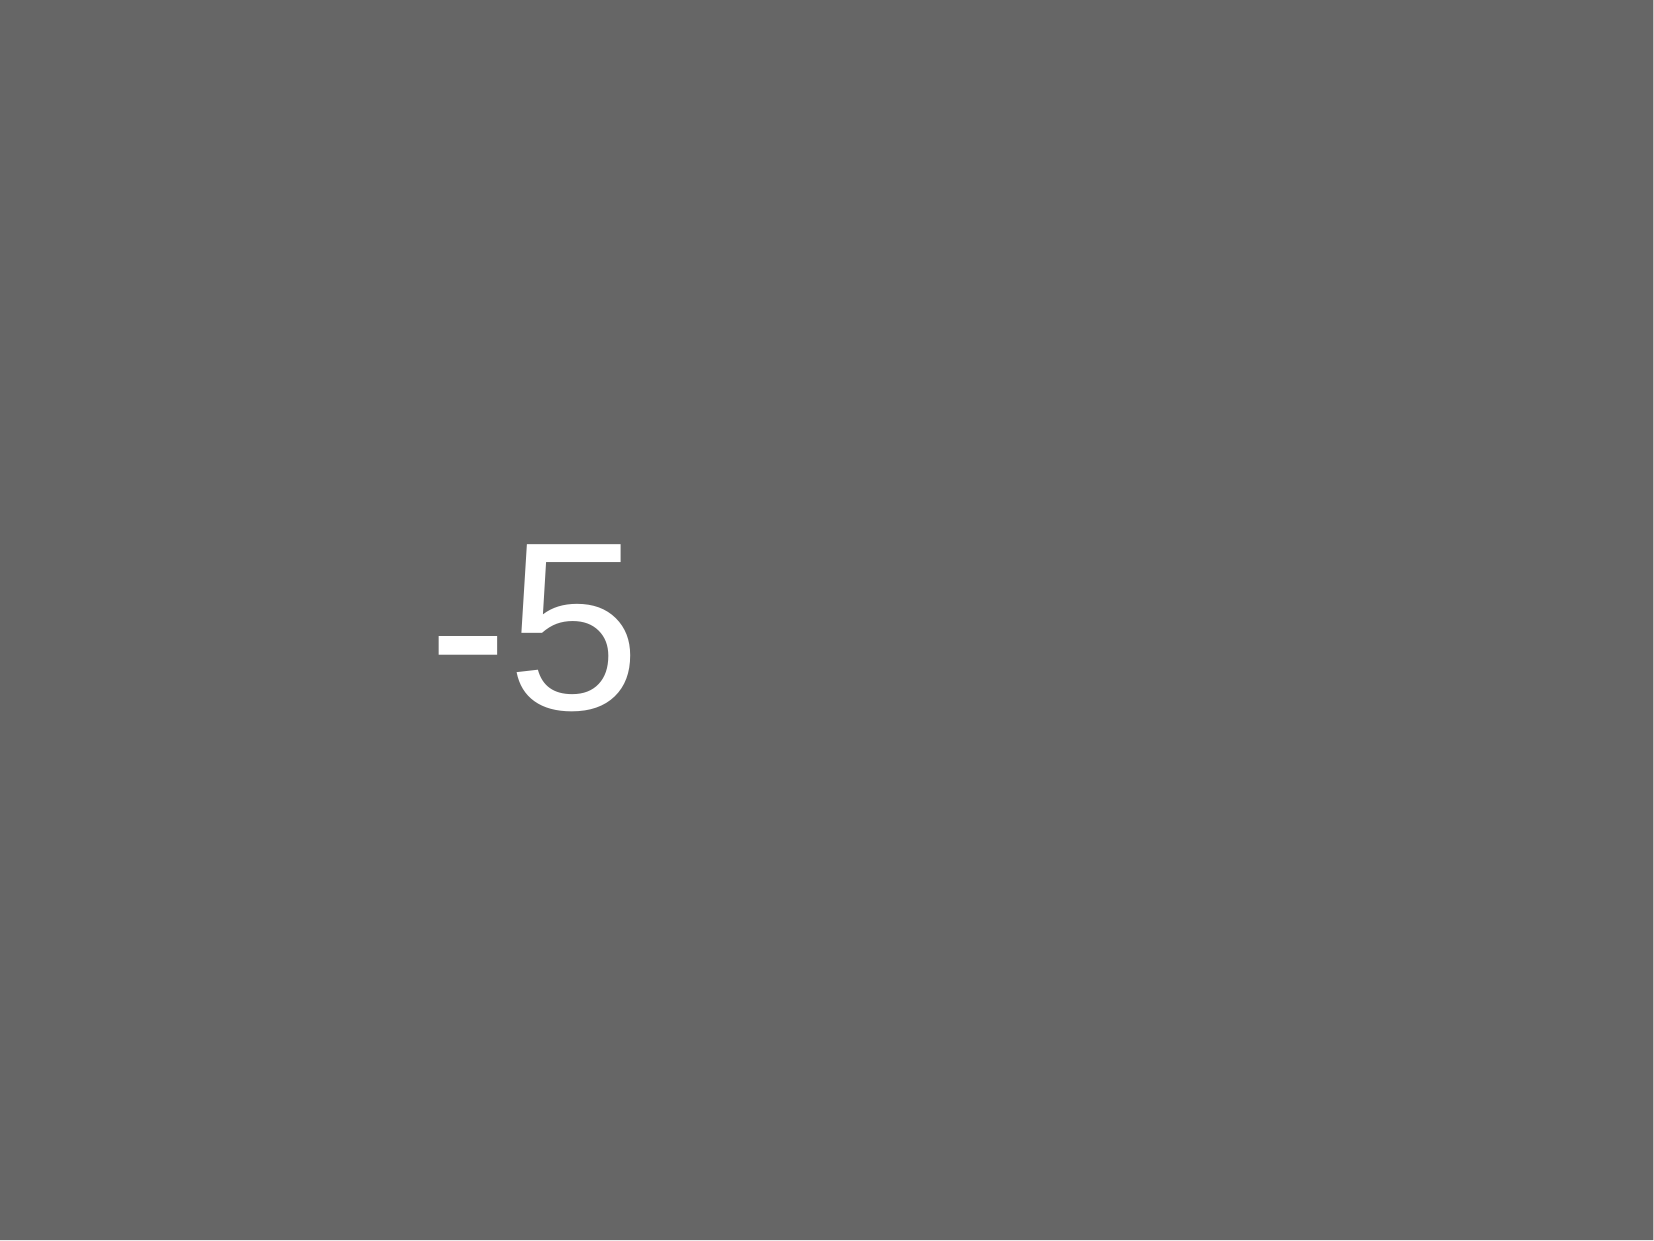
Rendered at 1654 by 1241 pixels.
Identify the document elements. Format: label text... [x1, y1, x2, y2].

text_box -5 [413, 485, 851, 768]
text_box [0, 0, 1654, 1241]
